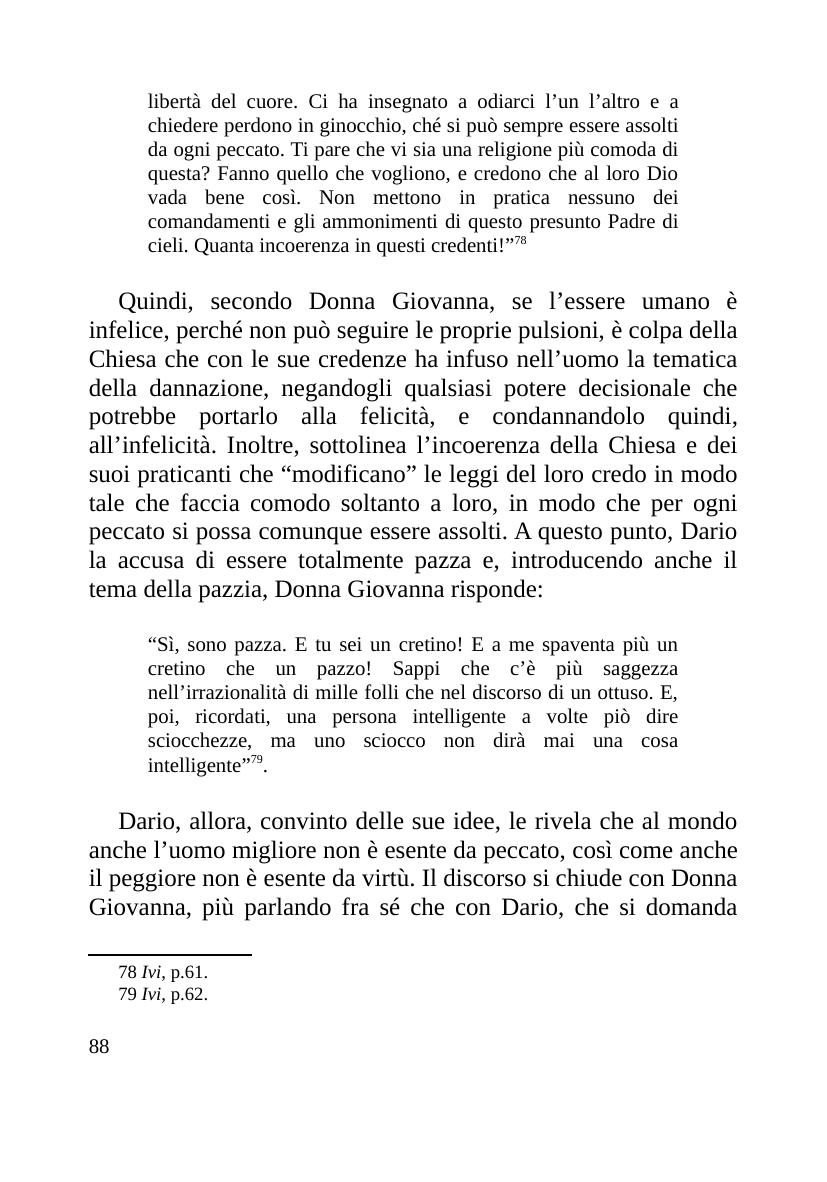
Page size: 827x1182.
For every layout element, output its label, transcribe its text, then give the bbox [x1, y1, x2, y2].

text “Sì, sono pazza. E tu sei un cretino! E a me spaventa più un cretino che un pazzo! Sappi che c’è più saggezza nell’irrazionalità di mille folli che nel discorso di un ottuso. E, poi, ricordati, una persona intelligente a volte piò dire sciocchezze, ma uno sciocco non dirà mai una cosa intelligente”. [148, 632, 679, 777]
text Ivi, p.62. [118, 982, 738, 1004]
text Ivi, p.61. [118, 961, 738, 982]
text libertà del cuore. Ci ha insegnato a odiarci l’un l’altro e a chiedere perdono in ginocchio, ché si può sempre essere assolti da ogni peccato. Ti pare che vi sia una religione più comoda di questa? Fanno quello che vogliono, e credono che al loro Dio vada bene così. Non mettono in pratica nessuno dei comandamenti e gli ammonimenti di questo presunto Padre di cieli. Quanta incoerenza in questi credenti!” [148, 88, 679, 257]
text Dario, allora, convinto delle sue idee, le rivela che al mondo anche l’uomo migliore non è esente da peccato, così come anche il peggiore non è esente da virtù. Il discorso si chiude con Donna Giovanna, più parlando fra sé che con Dario, che si domanda [88, 806, 738, 921]
text Quindi, secondo Donna Giovanna, se l’essere umano è infelice, perché non può seguire le proprie pulsioni, è colpa della Chiesa che con le sue credenze ha infuso nell’uomo la tematica della dannazione, negandogli qualsiasi potere decisionale che potrebbe portarlo alla felicità, e condannandolo quindi, all’infelicità. Inoltre, sottolinea l’incoerenza della Chiesa e dei suoi praticanti che “modificano” le leggi del loro credo in modo tale che faccia comodo soltanto a loro, in modo che per ogni peccato si possa comunque essere assolti. A questo punto, Dario la accusa di essere totalmente pazza e, introducendo anche il tema della pazzia, Donna Giovanna risponde: [88, 286, 738, 603]
